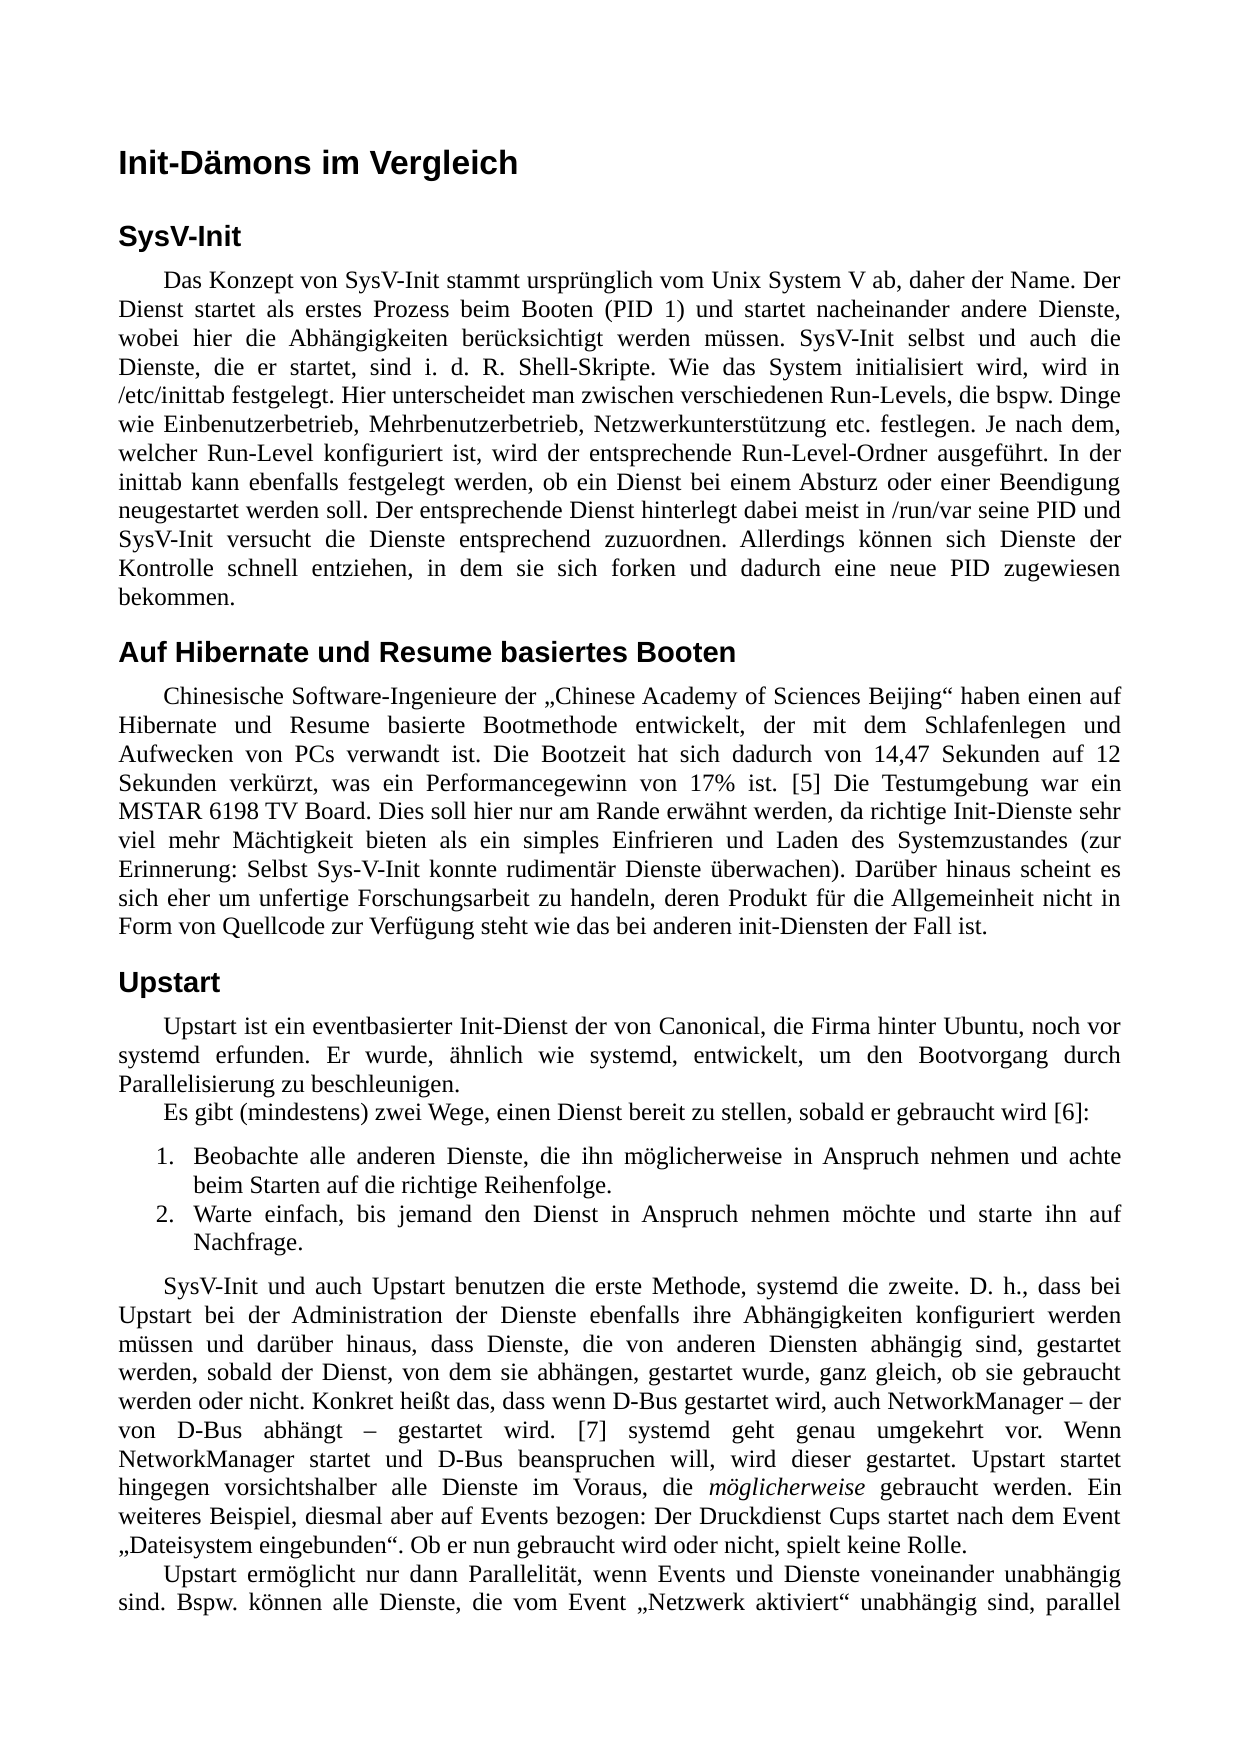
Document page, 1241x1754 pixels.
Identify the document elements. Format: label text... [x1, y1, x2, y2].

text Chinesische Software-Ingenieure der „Chinese Academy of Sciences Beijing“ haben einen auf Hibernate und Resume basierte Bootmethode entwickelt, der mit dem Schlafenlegen und Aufwecken von PCs verwandt ist. Die Bootzeit hat sich dadurch von 14,47 Sekunden auf 12 Sekunden verkürzt, was ein Performancegewinn von 17% ist. [5] Die Testumgebung war ein MSTAR 6198 TV Board. Dies soll hier nur am Rande erwähnt werden, da richtige Init-Dienste sehr viel mehr Mächtigkeit bieten als ein simples Einfrieren und Laden des Systemzustandes (zur Erinnerung: Selbst Sys-V-Init konnte rudimentär Dienste überwachen). Darüber hinaus scheint es sich eher um unfertige Forschungsarbeit zu handeln, deren Produkt für die Allgemeinheit nicht in Form von Quellcode zur Verfügung steht wie das bei anderen init-Diensten der Fall ist. [118, 681, 1122, 940]
list Beobachte alle anderen Dienste, die ihn möglicherweise in Anspruch nehmen und achte beim Starten auf die richtige Reihenfolge. [156, 1141, 1122, 1199]
text SysV-Init und auch Upstart benutzen die erste Methode, systemd die zweite. D. h., dass bei Upstart bei der Administration der Dienste ebenfalls ihre Abhängigkeiten konfiguriert werden müssen und darüber hinaus, dass Dienste, die von anderen Diensten abhängig sind, gestartet werden, sobald der Dienst, von dem sie abhängen, gestartet wurde, ganz gleich, ob sie gebraucht werden oder nicht. Konkret heißt das, dass wenn D-Bus gestartet wird, auch NetworkManager – der von D-Bus abhängt – gestartet wird. [7] systemd geht genau umgekehrt vor. Wenn NetworkManager startet und D-Bus beanspruchen will, wird dieser gestartet. Upstart startet hingegen vorsichtshalber alle Dienste im Voraus, die möglicherweise gebraucht werden. Ein weiteres Beispiel, diesmal aber auf Events bezogen: Der Druckdienst Cups startet nach dem Event „Dateisystem eingebunden“. Ob er nun gebraucht wird oder nicht, spielt keine Rolle. [118, 1271, 1122, 1559]
subtitle Upstart [118, 965, 1122, 999]
subtitle SysV-Init [118, 219, 1122, 253]
subtitle Auf Hibernate und Resume basiertes Booten [118, 635, 1122, 669]
text Upstart ist ein eventbasierter Init-Dienst der von Canonical, die Firma hinter Ubuntu, noch vor systemd erfunden. Er wurde, ähnlich wie systemd, entwickelt, um den Bootvorgang durch Parallelisierung zu beschleunigen. [118, 1011, 1122, 1097]
list Warte einfach, bis jemand den Dienst in Anspruch nehmen möchte und starte ihn auf Nachfrage. [156, 1199, 1122, 1256]
text Upstart ermöglicht nur dann Parallelität, wenn Events und Dienste voneinander unabhängig sind. Bspw. können alle Dienste, die vom Event „Netzwerk aktiviert“ unabhängig sind, parallel [118, 1559, 1122, 1616]
subtitle Init-Dämons im Vergleich [118, 143, 1122, 182]
text Es gibt (mindestens) zwei Wege, einen Dienst bereit zu stellen, sobald er gebraucht wird [6]: [118, 1097, 1122, 1126]
text Das Konzept von SysV-Init stammt ursprünglich vom Unix System V ab, daher der Name. Der Dienst startet als erstes Prozess beim Booten (PID 1) und startet nacheinander andere Dienste, wobei hier die Abhängigkeiten berücksichtigt werden müssen. SysV-Init selbst und auch die Dienste, die er startet, sind i. d. R. Shell-Skripte. Wie das System initialisiert wird, wird in /etc/inittab festgelegt. Hier unterscheidet man zwischen verschiedenen Run-Levels, die bspw. Dinge wie Einbenutzerbetrieb, Mehrbenutzerbetrieb, Netzwerkunterstützung etc. festlegen. Je nach dem, welcher Run-Level konfiguriert ist, wird der entsprechende Run-Level-Ordner ausgeführt. In der inittab kann ebenfalls festgelegt werden, ob ein Dienst bei einem Absturz oder einer Beendigung neugestartet werden soll. Der entsprechende Dienst hinterlegt dabei meist in /run/var seine PID und SysV-Init versucht die Dienste entsprechend zuzuordnen. Allerdings können sich Dienste der Kontrolle schnell entziehen, in dem sie sich forken und dadurch eine neue PID zugewiesen bekommen. [118, 265, 1122, 610]
